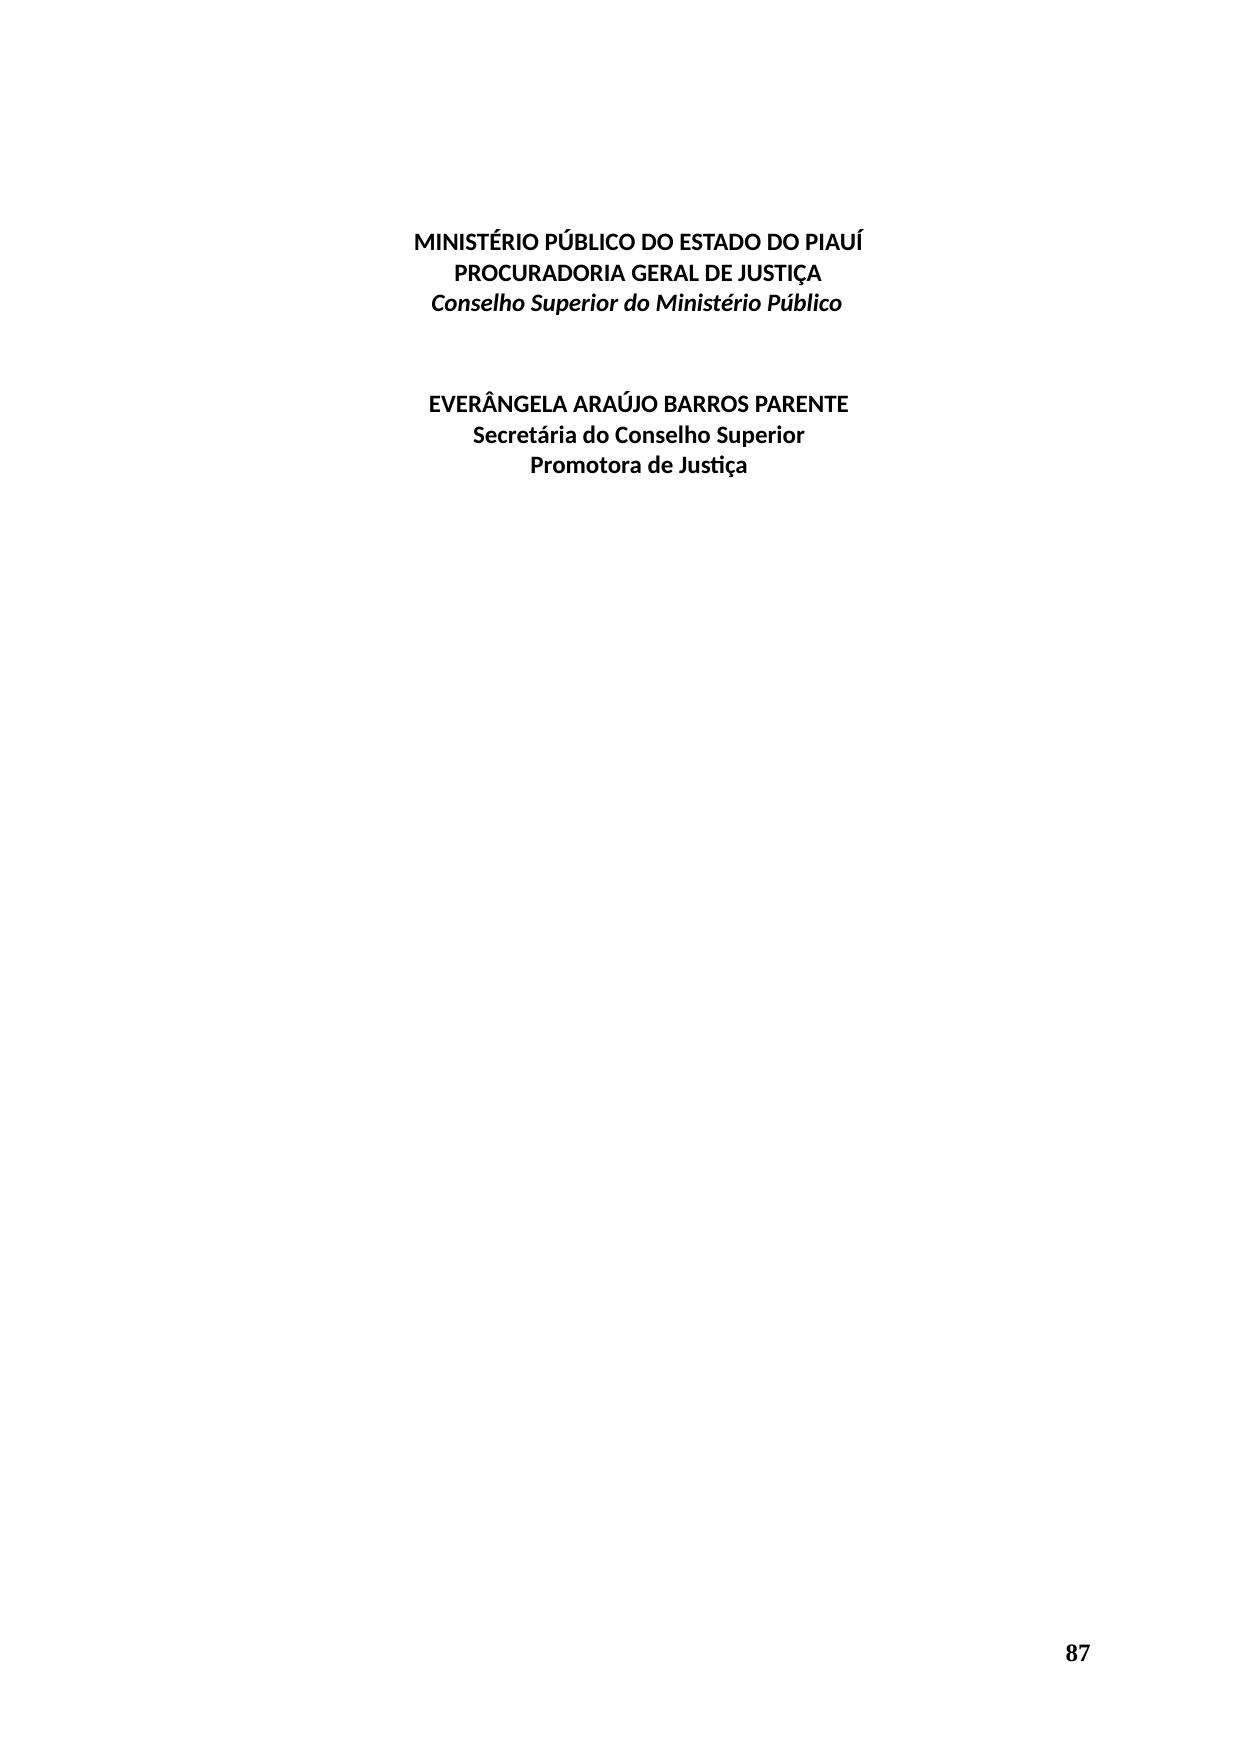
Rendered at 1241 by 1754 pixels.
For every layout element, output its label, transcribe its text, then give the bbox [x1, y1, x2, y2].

text EVERÂNGELA ARAÚJO Barros PARENTE [187, 388, 1090, 419]
text Secretária do Conselho Superior Promotora de Justiça [187, 419, 1090, 480]
